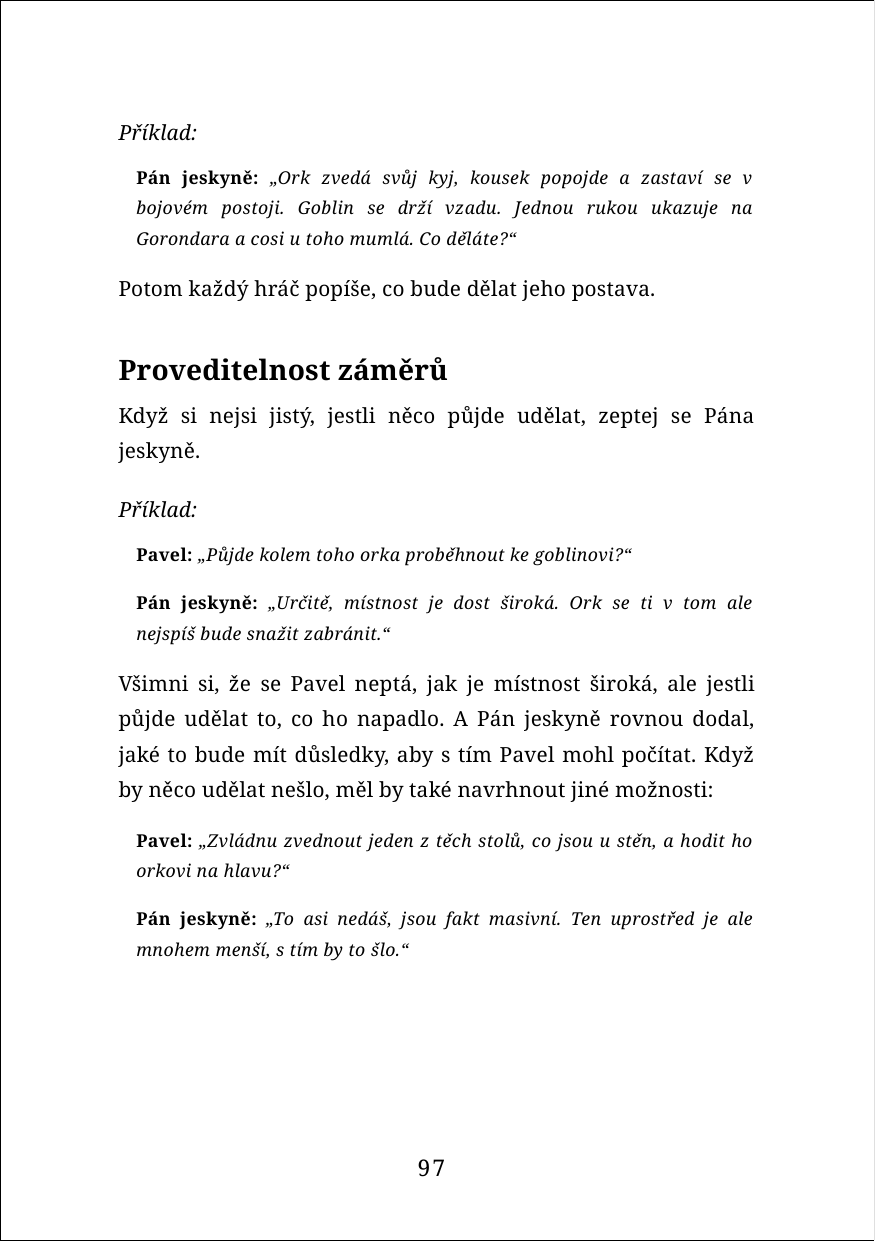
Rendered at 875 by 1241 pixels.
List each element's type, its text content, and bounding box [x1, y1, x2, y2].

text Příklad: [118, 118, 756, 147]
text Pán jeskyně: „Ork zvedá svůj kyj, kousek popojde a zastaví se v bojovém postoji. Goblin se drží vzadu. Jednou rukou ukazuje na Gorondara a cosi u toho mumlá. Co děláte?“ [136, 166, 756, 250]
text Když si nejsi jistý, jestli něco půjde udělat, zeptej se Pána jeskyně. [118, 401, 756, 465]
text Pán jeskyně: „To asi nedáš, jsou fakt masivní. Ten uprostřed je ale mnohem menší, s tím by to šlo.“ [136, 907, 756, 961]
text Pavel: „Půjde kolem toho orka proběhnout ke goblinovi?“ [136, 543, 756, 567]
text Pán jeskyně: „Určitě, místnost je dost široká. Ork se ti v tom ale nejspíš bude snažit zabránit.“ [136, 591, 756, 645]
text Všimni si, že se Pavel neptá, jak je místnost široká, ale jestli půjde udělat to, co ho napadlo. A Pán jeskyně rovnou dodal, jaké to bude mít důsledky, aby s tím Pavel mohl počítat. Když by něco udělat nešlo, měl by také navrhnout jiné možnosti: [118, 669, 756, 804]
text Příklad: [118, 496, 756, 524]
text Potom každý hráč popíše, co bude dělat jeho postava. [118, 274, 756, 302]
subtitle Proveditelnost záměrů [118, 351, 756, 389]
text Pavel: „Zvládnu zvednout jeden z těch stolů, co jsou u stěn, a hodit ho orkovi na hlavu?“ [136, 829, 756, 883]
